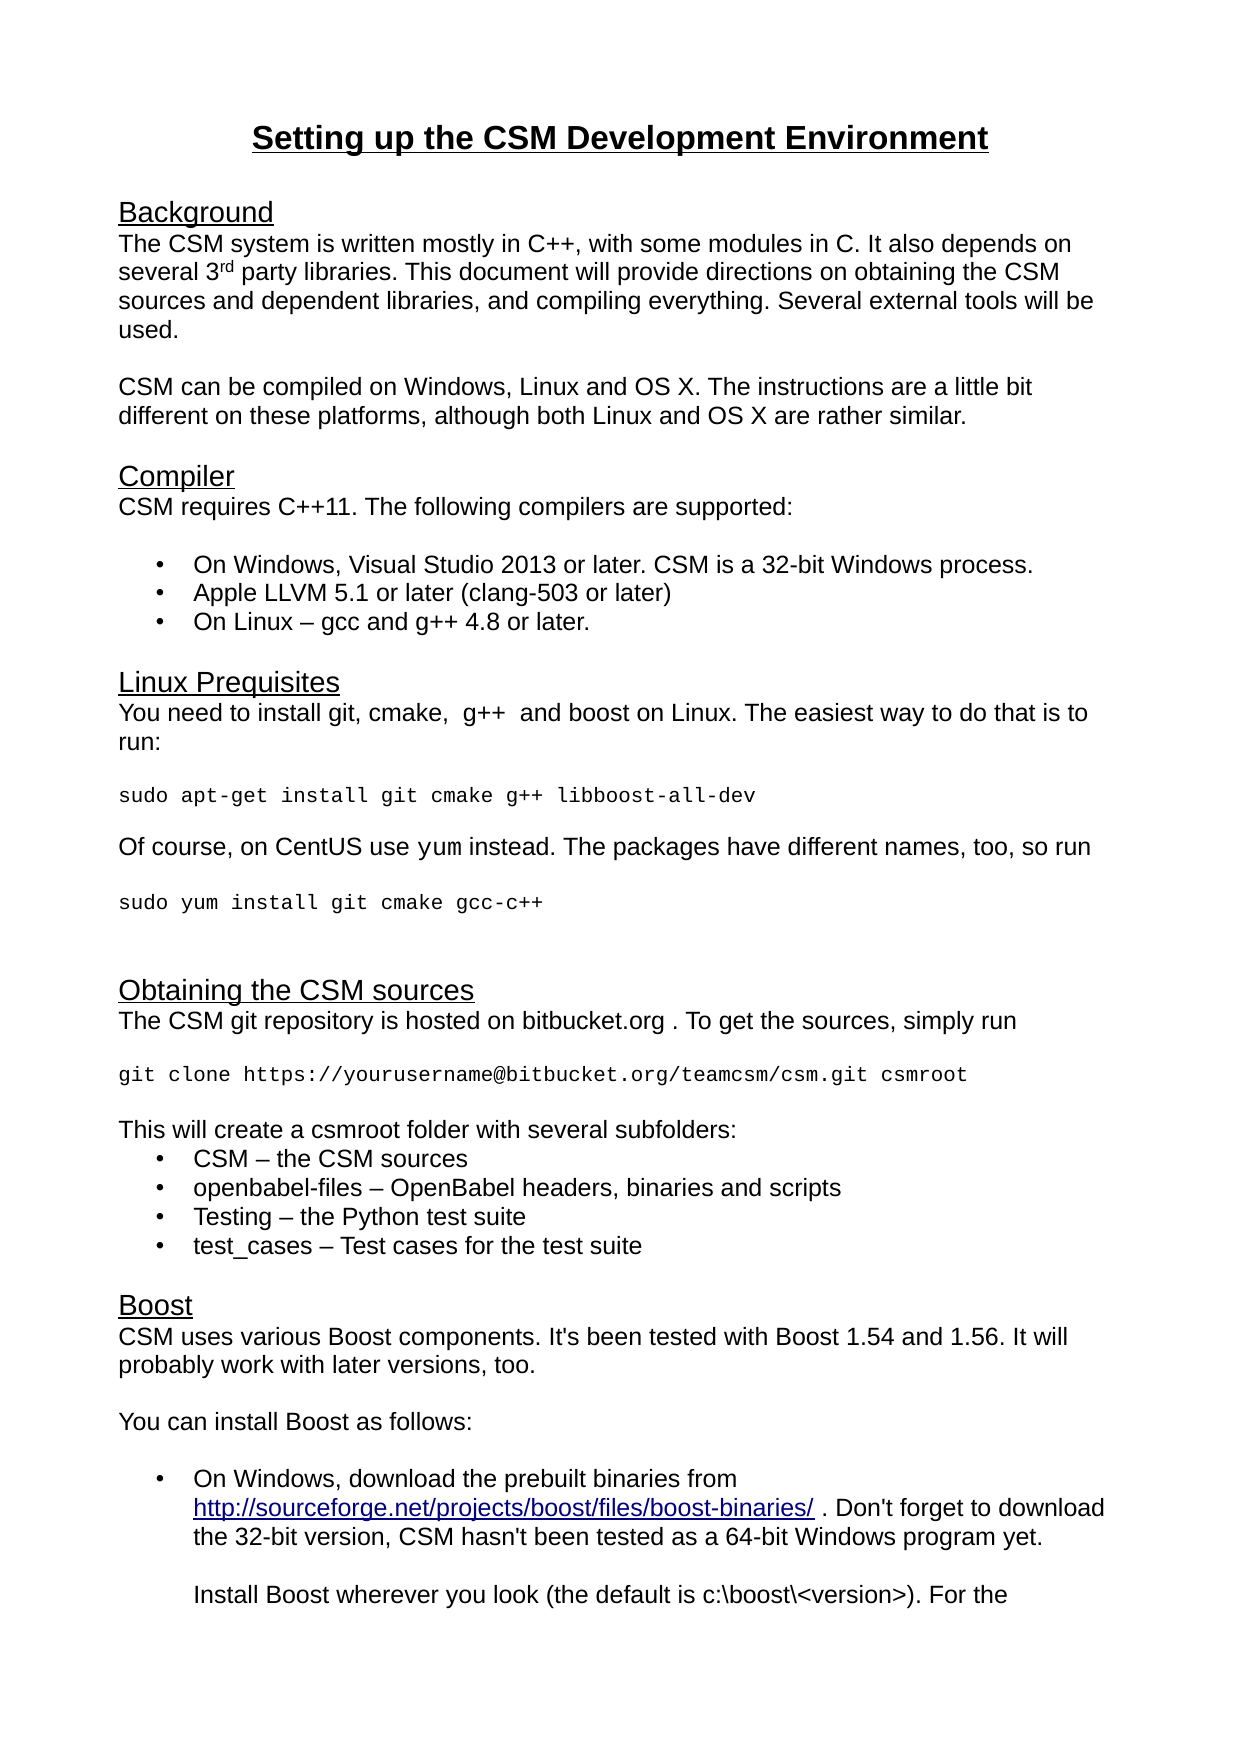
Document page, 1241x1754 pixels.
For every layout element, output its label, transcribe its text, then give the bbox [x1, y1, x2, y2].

text You can install Boost as follows: [118, 1407, 1122, 1436]
text CSM requires C++11. The following compilers are supported: [118, 492, 1122, 521]
list Testing – the Python test suite [156, 1202, 1122, 1231]
list CSM – the CSM sources [156, 1144, 1122, 1173]
list On Windows, Visual Studio 2013 or later. CSM is a 32-bit Windows process. [156, 549, 1122, 578]
text sudo apt-get install git cmake g++ libboost-all-dev [118, 785, 1122, 808]
text Setting up the CSM Development Environment [118, 118, 1122, 157]
text Linux Prequisites [118, 665, 1122, 698]
text git clone https://yourusername@bitbucket.org/teamcsm/csm.git csmroot [118, 1063, 1122, 1087]
list On Windows, download the prebuilt binaries from http://sourceforge.net/projects/boost/files/boost-binaries/ . Don't forget to download the 32-bit version, CSM hasn't been tested as a 64-bit Windows program yet. Install Boost wherever you look (the default is c:\boost\<version>). For the [156, 1464, 1122, 1608]
text Compiler [118, 458, 1122, 492]
text The CSM git repository is hosted on bitbucket.org . To get the sources, simply run [118, 1006, 1122, 1035]
text CSM uses various Boost components. It's been tested with Boost 1.54 and 1.56. It will probably work with later versions, too. [118, 1322, 1122, 1379]
text CSM can be compiled on Windows, Linux and OS X. The instructions are a little bit different on these platforms, although both Linux and OS X are rather similar. [118, 372, 1122, 430]
list test_cases – Test cases for the test suite [156, 1231, 1122, 1260]
text Boost [118, 1288, 1122, 1322]
text You need to install git, cmake, g++ and boost on Linux. The easiest way to do that is to run: [118, 698, 1122, 756]
text Of course, on CentUS use yum instead. The packages have different names, too, so run [118, 832, 1122, 863]
text Background [118, 195, 1122, 228]
text The CSM system is written mostly in C++, with some modules in C. It also depends on several 3rd party libraries. This document will provide directions on obtaining the CSM sources and dependent libraries, and compiling everything. Several external tools will be used. [118, 228, 1122, 343]
text Obtaining the CSM sources [118, 972, 1122, 1006]
text sudo yum install git cmake gcc-c++ [118, 892, 1122, 915]
list Apple LLVM 5.1 or later (clang-503 or later) [156, 578, 1122, 607]
list openbabel-files – OpenBabel headers, binaries and scripts [156, 1173, 1122, 1202]
list On Linux – gcc and g++ 4.8 or later. [156, 607, 1122, 636]
text This will create a csmroot folder with several subfolders: [118, 1116, 1122, 1144]
